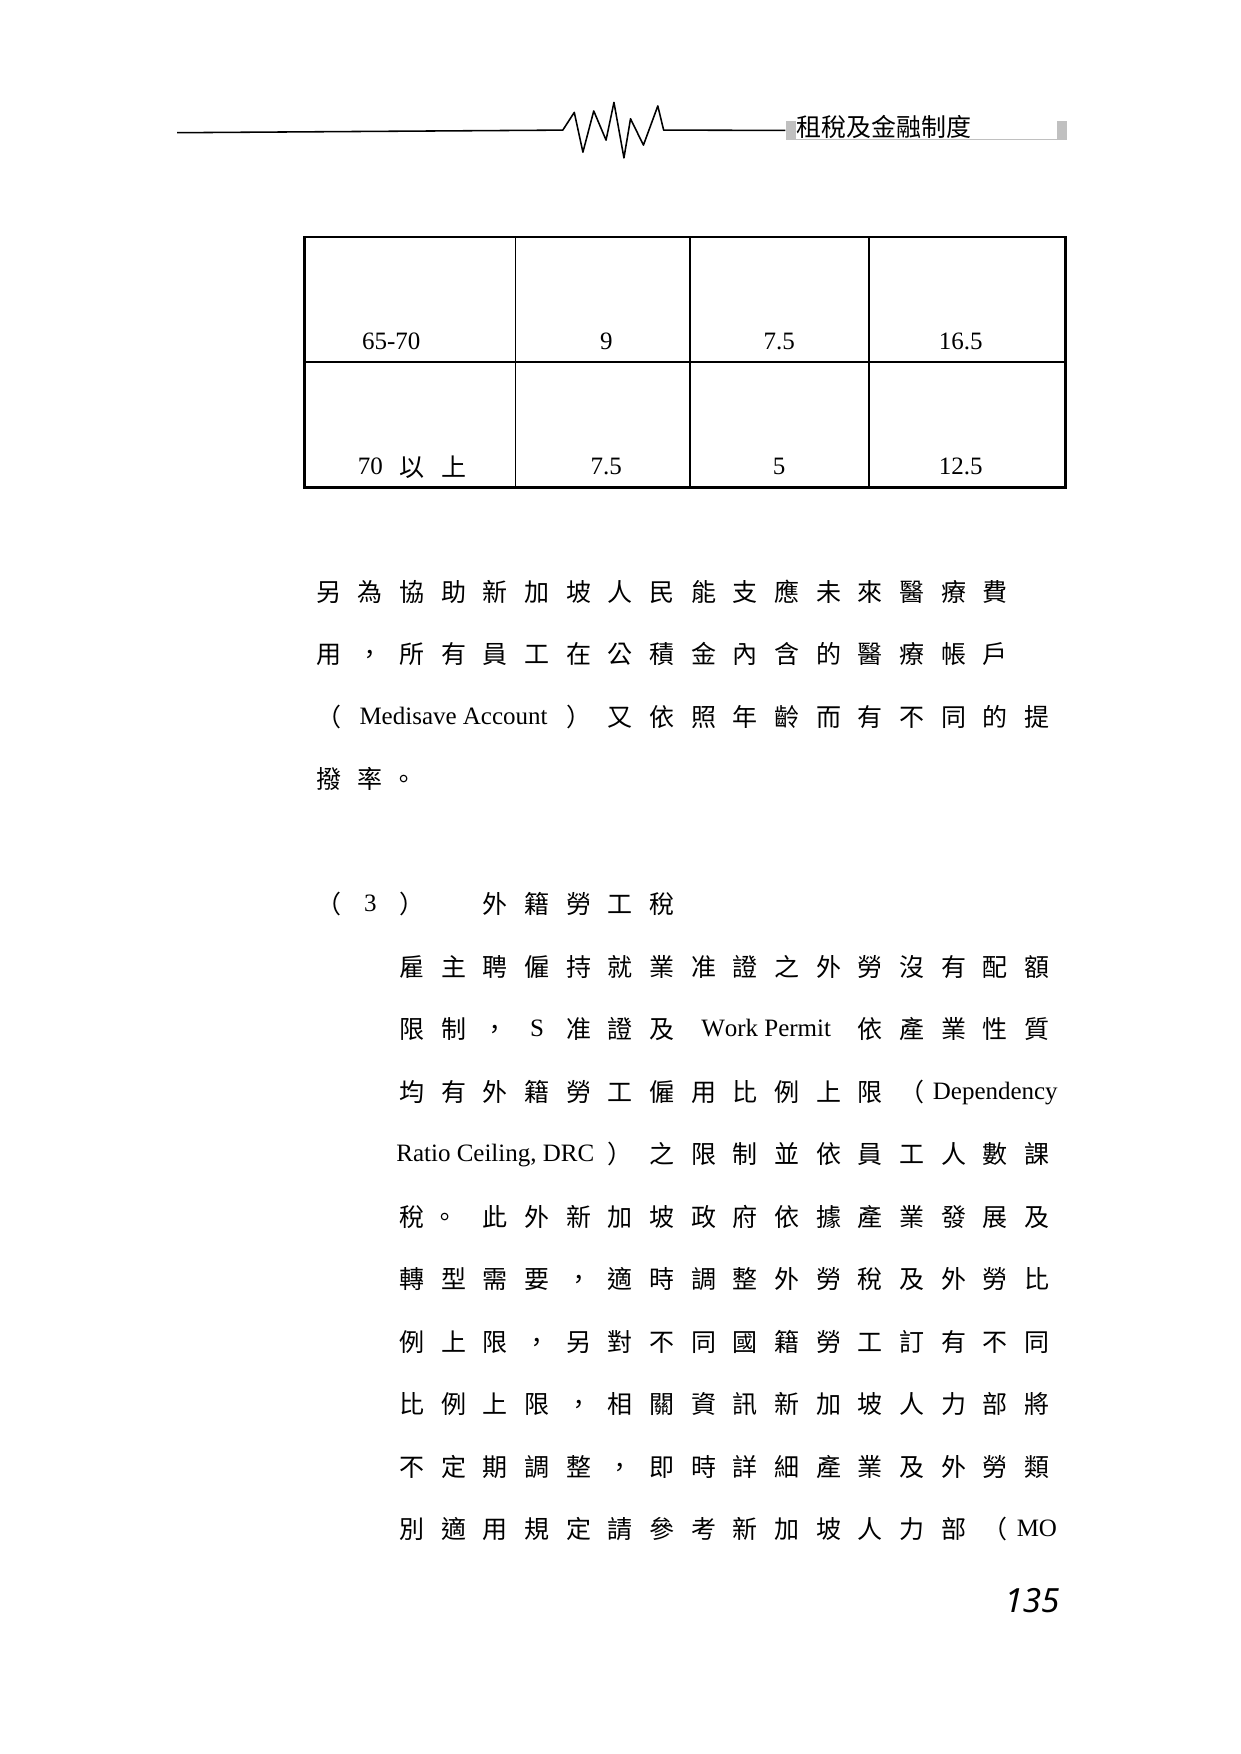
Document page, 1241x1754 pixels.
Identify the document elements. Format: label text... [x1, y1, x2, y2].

table_cell 65-70 [306, 238, 515, 361]
table_cell 70以上 [306, 363, 515, 486]
table_cell 16.5 [870, 238, 1064, 361]
table_cell 9 [516, 238, 689, 361]
table_cell 7.5 [516, 363, 689, 486]
table_cell 7.5 [691, 238, 868, 361]
text 另為協助新加坡人民能支應未來醫療費用，所有員工在公積金內含的醫療帳戶（Medisave Account）又依照年齡而有不同的提撥率。 [306, 549, 1058, 799]
table_cell 12.5 [870, 363, 1064, 486]
table_cell 5 [691, 363, 868, 486]
text （3） 外籍勞工稅 雇主聘僱持就業准證之外勞沒有配額限制，S准證及Work Permit依產業性質均有外籍勞工僱用比例上限（Dependency Ratio Ceiling, DRC）之限制並依員工人數課稅。此外新加坡政府依據產業發展及轉型需要，適時調整外勞稅及外勞比例上限，另對不同國籍勞工訂有不同比例上限，相關資訊新加坡人力部將不定期調整，即時詳細產業及外勞類別適用規定請參考新加坡人力部（MO [306, 861, 1058, 1549]
